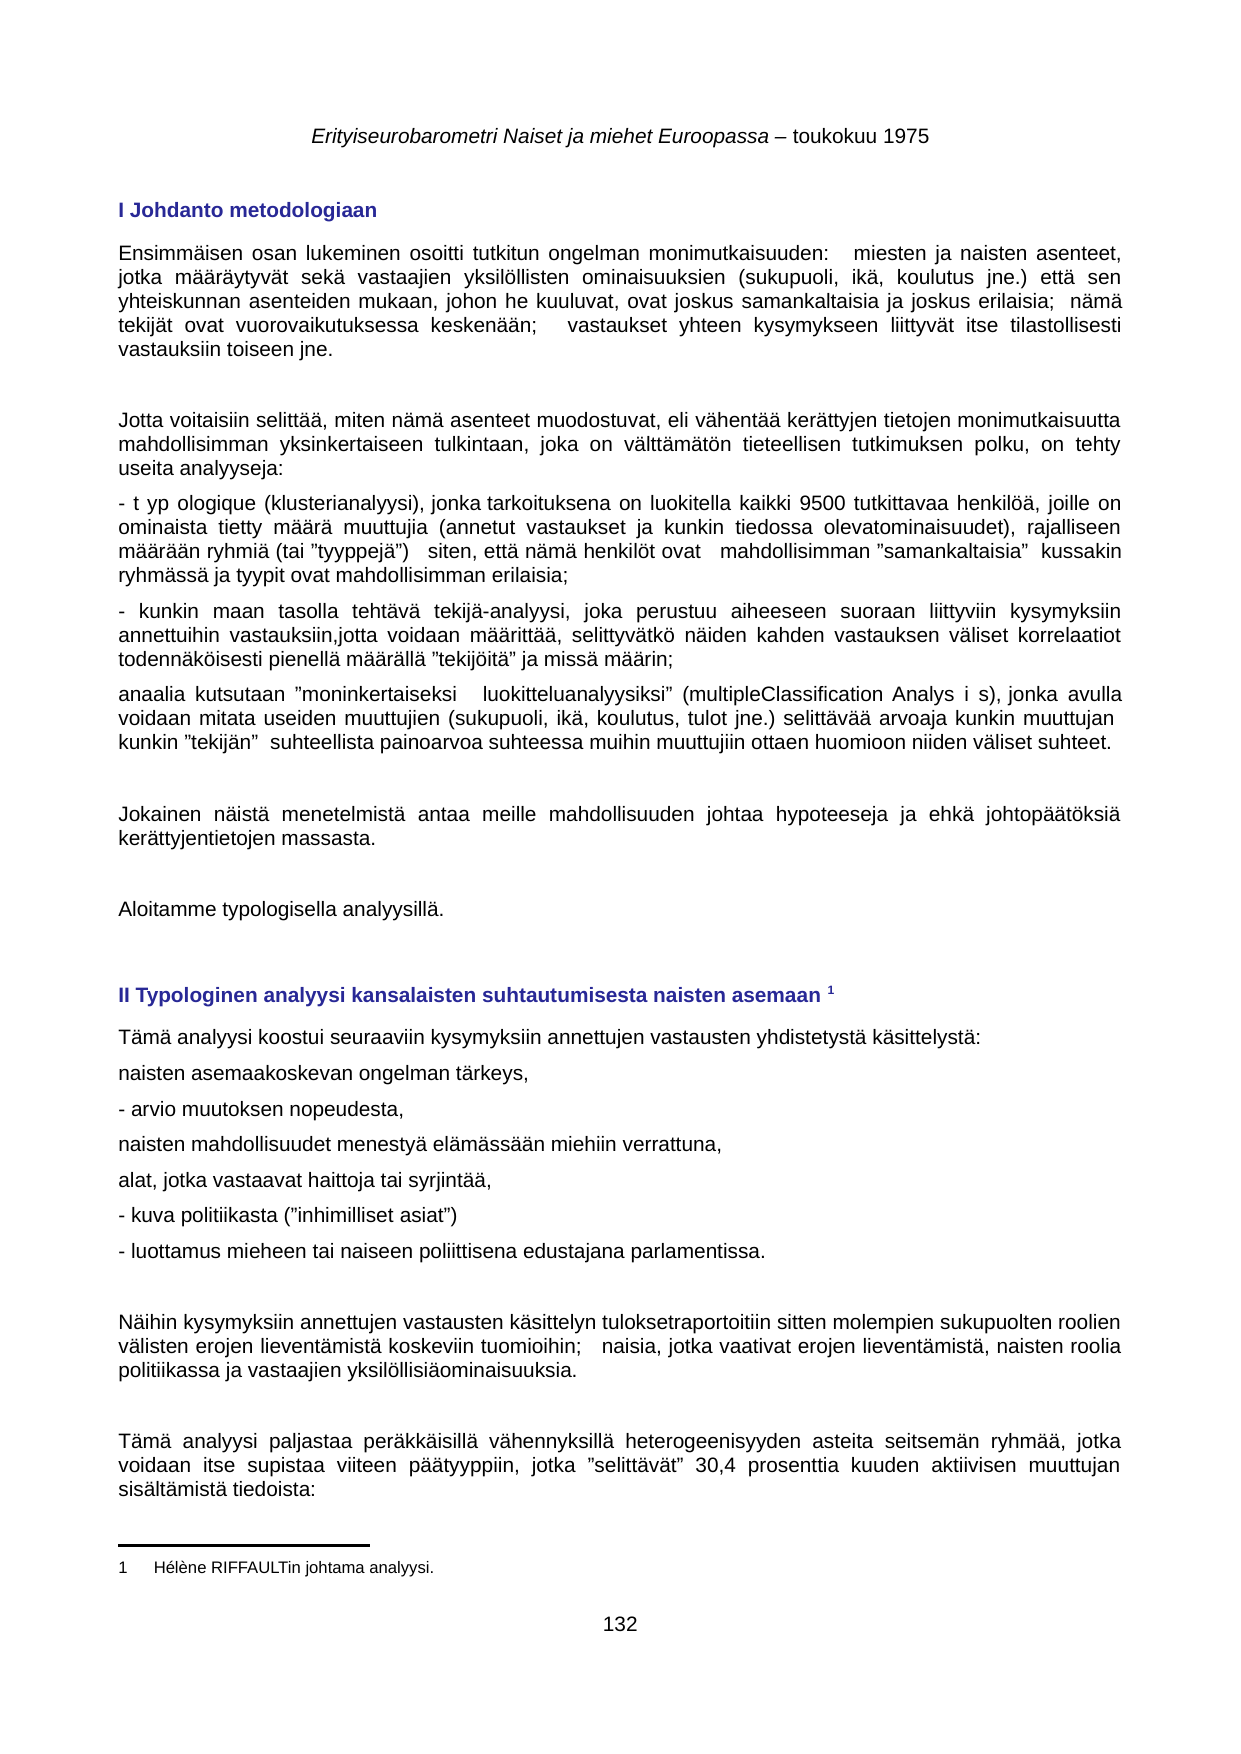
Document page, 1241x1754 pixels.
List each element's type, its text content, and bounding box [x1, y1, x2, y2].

text Tämä analyysi koostui seuraaviin kysymyksiin annettujen vastausten yhdistetystä käsittelystä: [118, 1025, 1122, 1049]
text Näihin kysymyksiin annettujen vastausten käsittelyn tuloksetraportoitiin sitten molempien sukupuolten roolien välisten erojen lieventämistä koskeviin tuomioihin; naisia, jotka vaativat erojen lieventämistä, naisten roolia politiikassa ja vastaajien yksilöllisiäominaisuuksia. [118, 1310, 1122, 1382]
text - t yp ologique (klusterianalyysi), jonka tarkoituksena on luokitella kaikki 9500 tutkittavaa henkilöä, joille on ominaista tietty määrä muuttujia (annetut vastaukset ja kunkin tiedossa olevatominaisuudet), rajalliseen määrään ryhmiä (tai ”tyyppejä”) siten, että nämä henkilöt ovat mahdollisimman ”samankaltaisia” kussakin ryhmässä ja tyypit ovat mahdollisimman erilaisia; [118, 491, 1122, 587]
text Tämä analyysi paljastaa peräkkäisillä vähennyksillä heterogeenisyyden asteita seitsemän ryhmää, jotka voidaan itse supistaa viiteen päätyyppiin, jotka ”selittävät” 30,4 prosenttia kuuden aktiivisen muuttujan sisältämistä tiedoista: [118, 1429, 1122, 1501]
subtitle II Typologinen analyysi kansalaisten suhtautumisesta naisten asemaan [118, 983, 1122, 1007]
text naisten asemaakoskevan ongelman tärkeys, [118, 1061, 1122, 1085]
text - kunkin maan tasolla tehtävä tekijä-analyysi, joka perustuu aiheeseen suoraan liittyviin kysymyksiin annettuihin vastauksiin,jotta voidaan määrittää, selittyvätkö näiden kahden vastauksen väliset korrelaatiot todennäköisesti pienellä määrällä ”tekijöitä” ja missä määrin; [118, 599, 1122, 671]
text - luottamus mieheen tai naiseen poliittisena edustajana parlamentissa. [118, 1239, 1122, 1263]
text Ensimmäisen osan lukeminen osoitti tutkitun ongelman monimutkaisuuden: miesten ja naisten asenteet, jotka määräytyvät sekä vastaajien yksilöllisten ominaisuuksien (sukupuoli, ikä, koulutus jne.) että sen yhteiskunnan asenteiden mukaan, johon he kuuluvat, ovat joskus samankaltaisia ja joskus erilaisia; nämä tekijät ovat vuorovaikutuksessa keskenään; vastaukset yhteen kysymykseen liittyvät itse tilastollisesti vastauksiin toiseen jne. [118, 241, 1122, 360]
text Aloitamme typologisella analyysillä. [118, 897, 1122, 921]
text - arvio muutoksen nopeudesta, [118, 1096, 1122, 1120]
text Jokainen näistä menetelmistä antaa meille mahdollisuuden johtaa hypoteeseja ja ehkä johtopäätöksiä kerättyjentietojen massasta. [118, 801, 1122, 849]
text Hélène RIFFAULTin johtama analyysi. [118, 1557, 1122, 1577]
subtitle I Johdanto metodologiaan [118, 198, 1122, 222]
text - kuva politiikasta (”inhimilliset asiat”) [118, 1203, 1122, 1227]
text Jotta voitaisiin selittää, miten nämä asenteet muodostuvat, eli vähentää kerättyjen tietojen monimutkaisuutta mahdollisimman yksinkertaiseen tulkintaan, joka on välttämätön tieteellisen tutkimuksen polku, on tehty useita analyyseja: [118, 408, 1122, 479]
text anaalia kutsutaan ”moninkertaiseksi luokitteluanalyysiksi” (multipleClassification Analys i s), jonka avulla voidaan mitata useiden muuttujien (sukupuoli, ikä, koulutus, tulot jne.) selittävää arvoaja kunkin muuttujan kunkin ”tekijän” suhteellista painoarvoa suhteessa muihin muuttujiin ottaen huomioon niiden väliset suhteet. [118, 682, 1122, 754]
text naisten mahdollisuudet menestyä elämässään miehiin verrattuna, [118, 1132, 1122, 1156]
text alat, jotka vastaavat haittoja tai syrjintää, [118, 1168, 1122, 1192]
